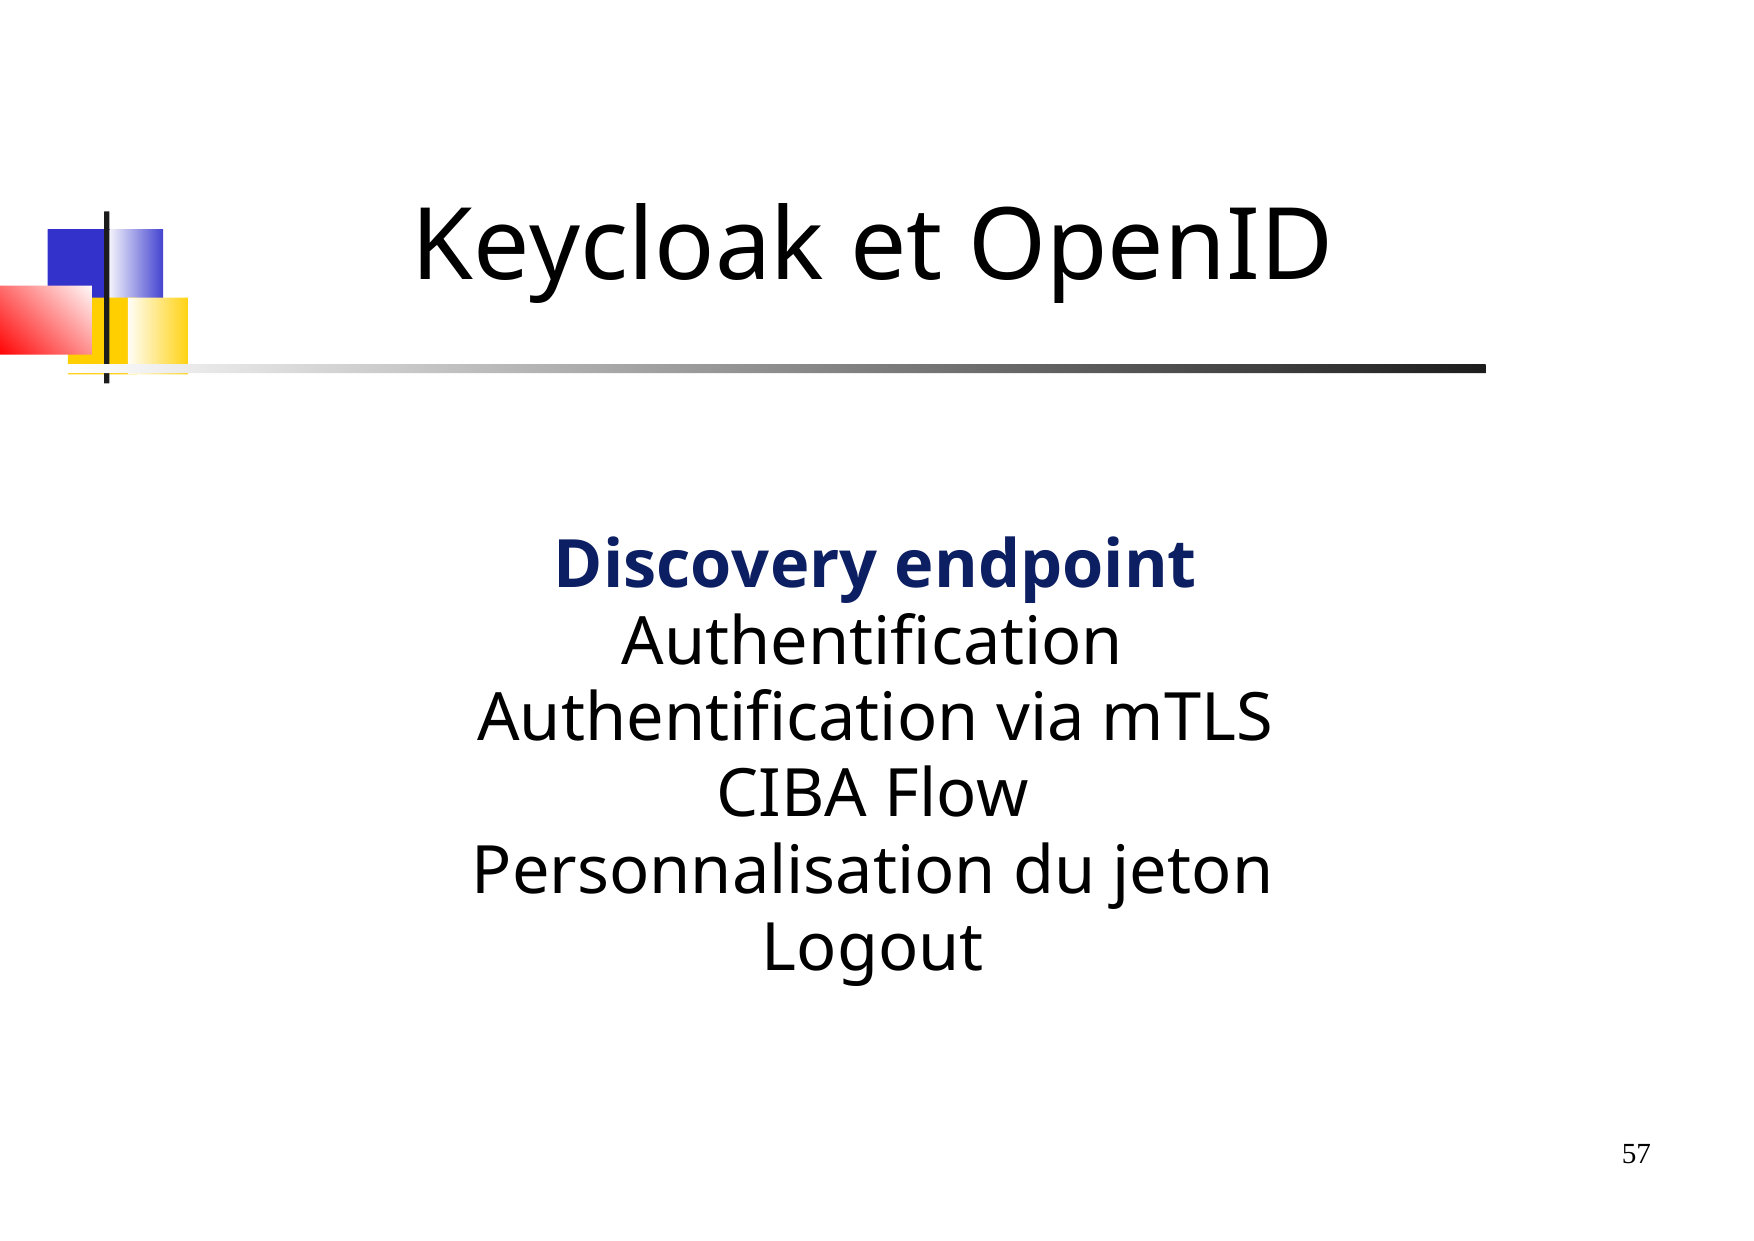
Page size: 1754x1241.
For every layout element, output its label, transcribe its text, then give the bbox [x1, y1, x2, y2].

subtitle Discovery endpoint Authentification Authentification via mTLS CIBA Flow Personnalisation du jeton Logout [179, 371, 1567, 1091]
title Keycloak et OpenID [179, 130, 1567, 361]
